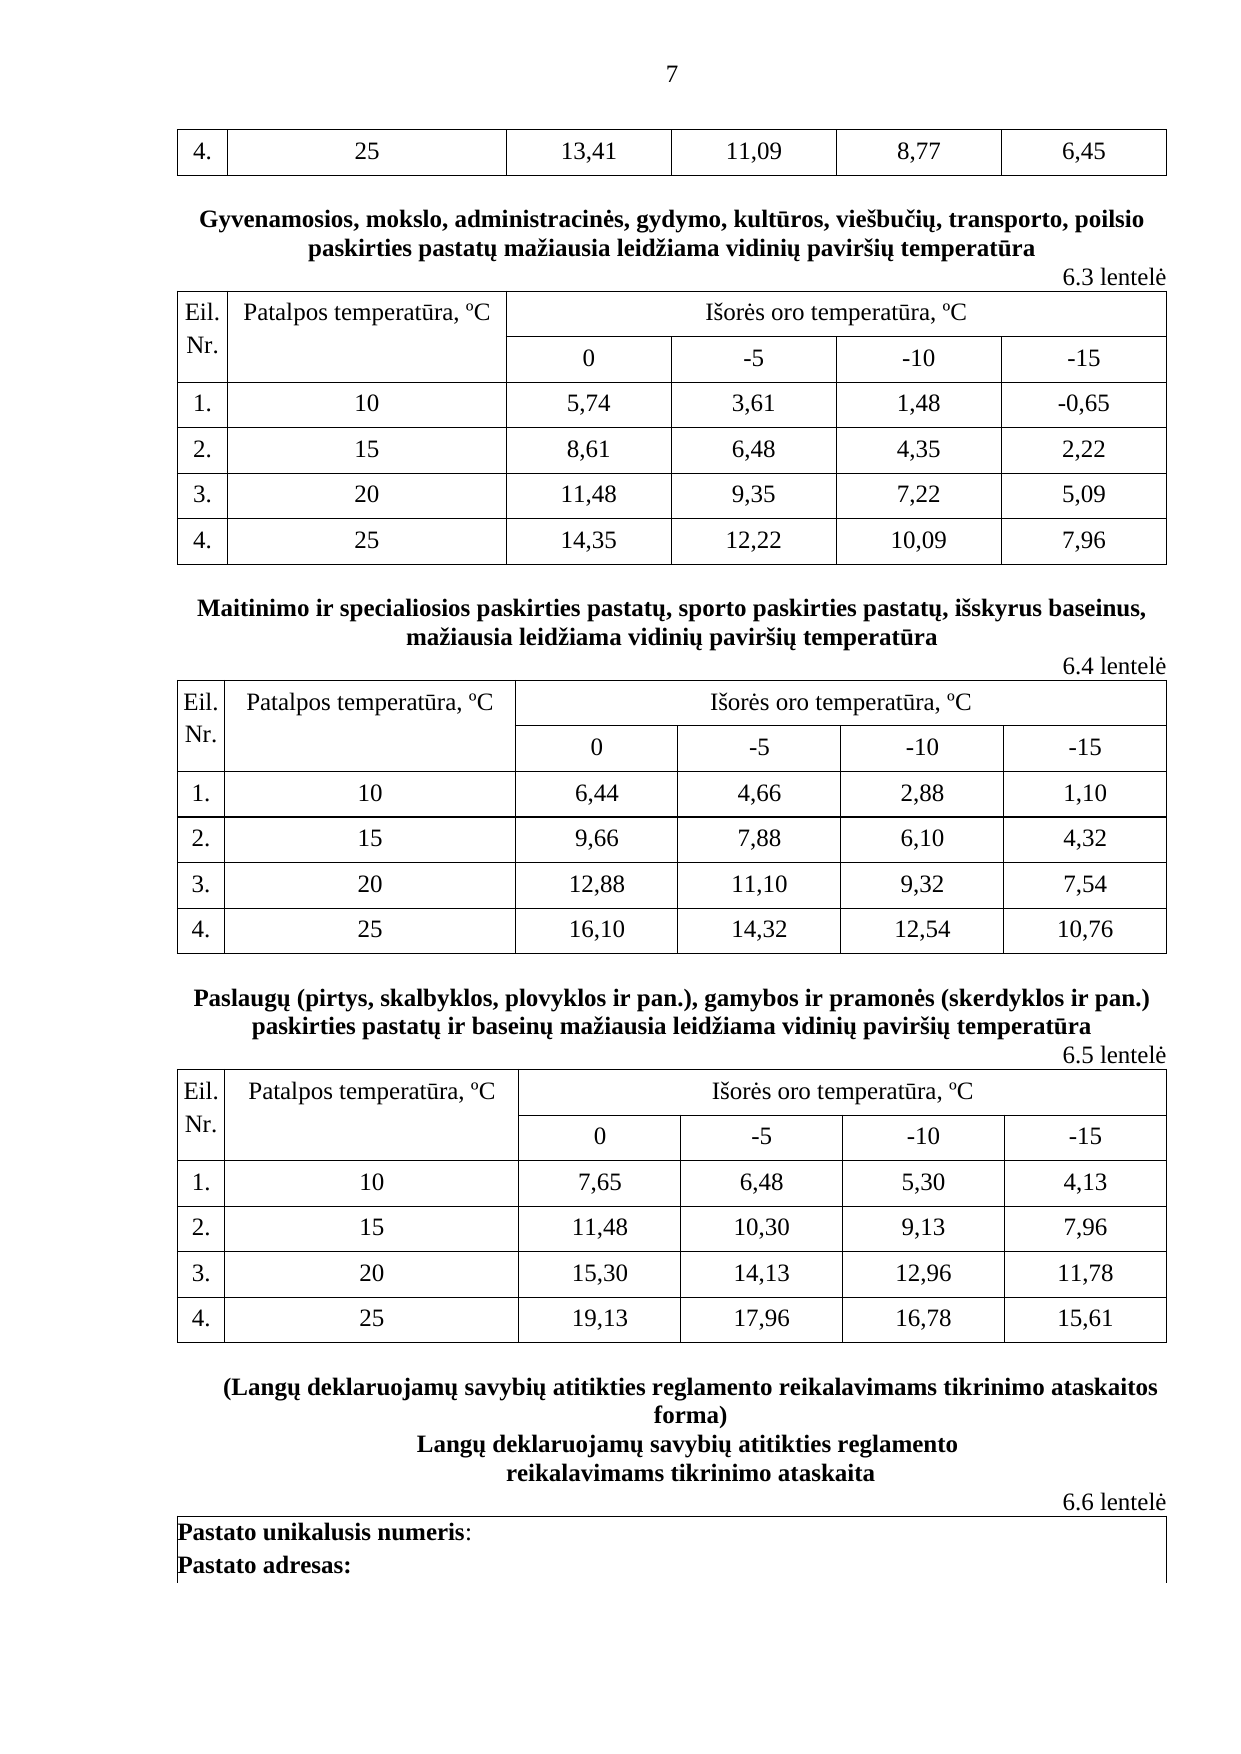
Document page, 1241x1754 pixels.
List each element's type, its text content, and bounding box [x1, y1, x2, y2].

table_cell 10 [225, 772, 515, 816]
table_cell 5,74 [507, 383, 671, 427]
table_cell 2. [178, 818, 224, 862]
table_cell 8,61 [507, 428, 671, 473]
table_cell 15,30 [519, 1252, 680, 1297]
table_cell 11,48 [507, 474, 671, 518]
table_cell -10 [841, 726, 1003, 771]
table_cell -10 [843, 1116, 1004, 1160]
table_cell 0 [519, 1116, 680, 1160]
table_header Eil. Nr. [178, 292, 227, 382]
table_cell 14,32 [678, 909, 840, 953]
table_cell 9,35 [672, 474, 836, 518]
table_cell 4,32 [1004, 818, 1166, 862]
table_header Eil. Nr. [178, 1070, 224, 1160]
table_header Išorės oro temperatūra, ºC [519, 1070, 1166, 1114]
table_cell 6,45 [1002, 130, 1166, 174]
table_header Patalpos temperatūra, ºC [228, 292, 506, 382]
table_cell 3. [178, 1252, 224, 1297]
table_cell 4. [178, 519, 227, 564]
table_cell -10 [837, 337, 1001, 382]
table_cell 11,09 [672, 130, 836, 174]
table_cell 10 [228, 383, 506, 427]
table_cell 4. [178, 909, 224, 953]
table_cell 1. [178, 1161, 224, 1206]
table_cell 15 [225, 1207, 518, 1251]
table_cell 9,32 [841, 863, 1003, 907]
table_header Išorės oro temperatūra, ºC [516, 681, 1166, 725]
table_cell 7,88 [678, 818, 840, 862]
table_cell -15 [1002, 337, 1166, 382]
text 6.5 lentelė [215, 1040, 1166, 1069]
table_cell 15 [225, 818, 515, 862]
table_cell 10,30 [681, 1207, 842, 1251]
text Langų deklaruojamų savybių atitikties reglamento [215, 1429, 1166, 1458]
table_cell 2. [178, 1207, 224, 1251]
table_cell 14,35 [507, 519, 671, 564]
table_cell 0 [507, 337, 671, 382]
table_cell 12,96 [843, 1252, 1004, 1297]
table_cell 15 [228, 428, 506, 473]
table_cell 25 [228, 130, 506, 174]
table_cell 11,48 [519, 1207, 680, 1251]
table_cell 3. [178, 863, 224, 907]
table_cell 2. [178, 428, 227, 473]
table_cell 6,48 [681, 1161, 842, 1206]
table_cell -5 [672, 337, 836, 382]
table_cell 16,10 [516, 909, 677, 953]
table_cell 2,88 [841, 772, 1003, 816]
table_cell 25 [225, 909, 515, 953]
table_cell 0 [516, 726, 677, 771]
table_cell [571, 1550, 1166, 1583]
table_cell Pastato adresas: [178, 1550, 571, 1583]
table_cell 25 [228, 519, 506, 564]
table_cell -5 [678, 726, 840, 771]
table_cell 7,65 [519, 1161, 680, 1206]
text Maitinimo ir specialiosios paskirties pastatų, sporto paskirties pastatų, išskyrus baseinus, mažiausia leidžiama vidinių paviršių temperatūra [177, 593, 1166, 651]
table_cell 25 [225, 1298, 518, 1342]
table_cell 9,66 [516, 818, 677, 862]
table_cell 10 [225, 1161, 518, 1206]
table_cell 20 [228, 474, 506, 518]
table_cell 1. [178, 383, 227, 427]
table_cell 1,48 [837, 383, 1001, 427]
table_cell 20 [225, 863, 515, 907]
text (Langų deklaruojamų savybių atitikties reglamento reikalavimams tikrinimo ataskaitos forma) [215, 1372, 1166, 1429]
table_cell 1. [178, 772, 224, 816]
table_header Patalpos temperatūra, ºC [225, 681, 515, 771]
text Gyvenamosios, mokslo, administracinės, gydymo, kultūros, viešbučių, transporto, poilsio paskirties pastatų mažiausia leidžiama vidinių paviršių temperatūra [177, 204, 1166, 262]
table_header Patalpos temperatūra, ºC [225, 1070, 518, 1160]
table_cell 7,96 [1005, 1207, 1166, 1251]
table_cell 15,61 [1005, 1298, 1166, 1342]
table_cell 10,76 [1004, 909, 1166, 953]
table_cell 16,78 [843, 1298, 1004, 1342]
table_cell 4. [178, 130, 227, 174]
text Paslaugų (pirtys, skalbyklos, plovyklos ir pan.), gamybos ir pramonės (skerdyklos ir pan.) paskirties pastatų ir baseinų mažiausia leidžiama vidinių paviršių temperatūra [177, 983, 1166, 1040]
table_cell 5,09 [1002, 474, 1166, 518]
table_cell 20 [225, 1252, 518, 1297]
table_cell 7,54 [1004, 863, 1166, 907]
table_cell 17,96 [681, 1298, 842, 1342]
table_cell 8,77 [837, 130, 1001, 174]
table_cell -0,65 [1002, 383, 1166, 427]
table_cell 1,10 [1004, 772, 1166, 816]
table_cell 6,44 [516, 772, 677, 816]
text 6.6 lentelė [215, 1487, 1166, 1516]
table_cell 13,41 [507, 130, 671, 174]
table_cell 10,09 [837, 519, 1001, 564]
table_cell 3. [178, 474, 227, 518]
table_header Išorės oro temperatūra, ºC [507, 292, 1166, 336]
table_cell 12,54 [841, 909, 1003, 953]
table_cell 4,66 [678, 772, 840, 816]
table_cell -15 [1005, 1116, 1166, 1160]
table_cell 14,13 [681, 1252, 842, 1297]
table_cell 7,96 [1002, 519, 1166, 564]
text reikalavimams tikrinimo ataskaita [215, 1458, 1166, 1487]
table_cell 5,30 [843, 1161, 1004, 1206]
table_cell 4,35 [837, 428, 1001, 473]
table_cell -15 [1004, 726, 1166, 771]
table_header Pastato unikalusis numeris: [178, 1517, 571, 1550]
table_cell 3,61 [672, 383, 836, 427]
table_cell 19,13 [519, 1298, 680, 1342]
table_header [571, 1517, 1166, 1550]
table_cell 6,10 [841, 818, 1003, 862]
table_cell 4. [178, 1298, 224, 1342]
table_cell 12,88 [516, 863, 677, 907]
table_header Eil. Nr. [178, 681, 224, 771]
text 6.4 lentelė [177, 651, 1166, 680]
table_cell 11,78 [1005, 1252, 1166, 1297]
table_cell 9,13 [843, 1207, 1004, 1251]
table_cell -5 [681, 1116, 842, 1160]
text 6.3 lentelė [215, 262, 1166, 291]
table_cell 6,48 [672, 428, 836, 473]
table_cell 2,22 [1002, 428, 1166, 473]
table_cell 11,10 [678, 863, 840, 907]
table_cell 4,13 [1005, 1161, 1166, 1206]
table_cell 12,22 [672, 519, 836, 564]
table_cell 7,22 [837, 474, 1001, 518]
